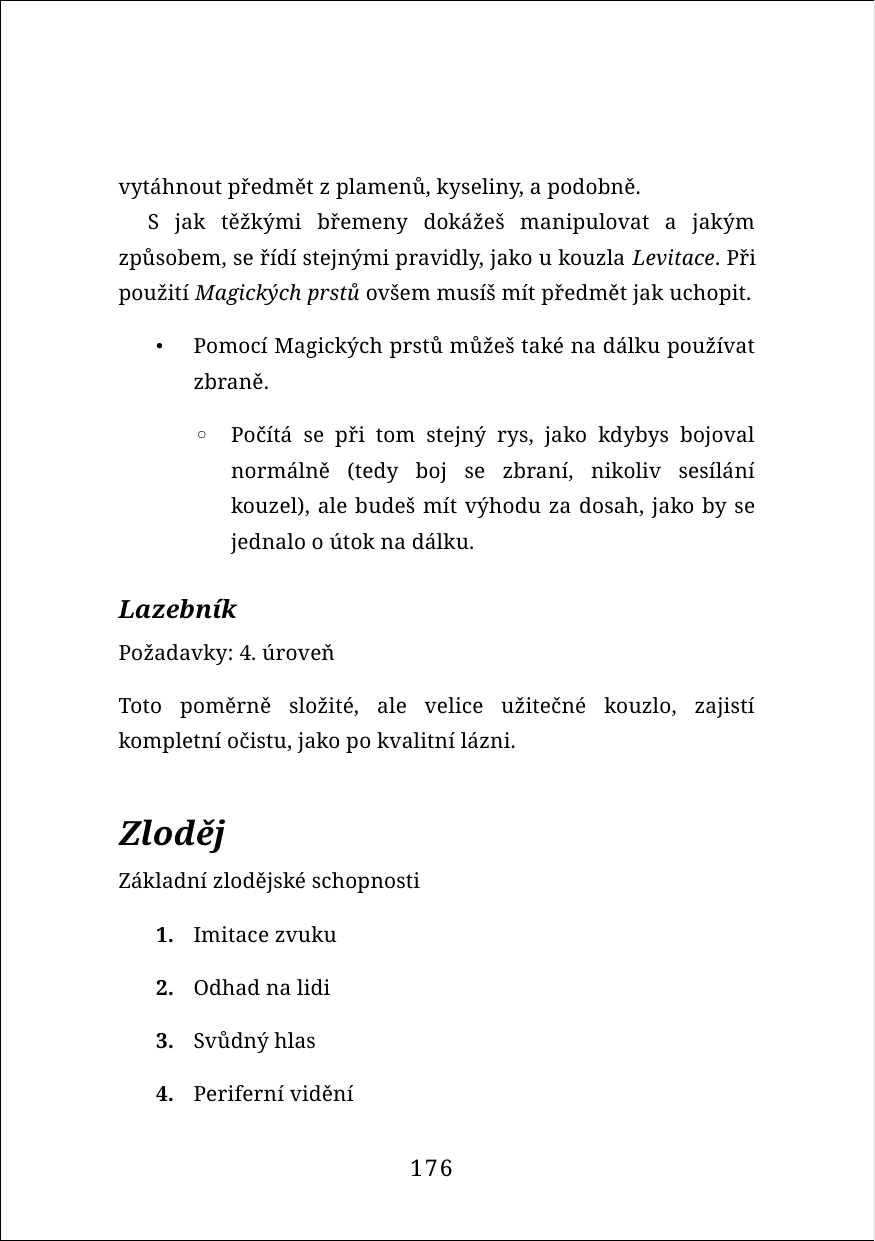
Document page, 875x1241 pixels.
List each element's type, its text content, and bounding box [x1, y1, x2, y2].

subtitle Zloděj [118, 809, 756, 855]
list Svůdný hlas [156, 1026, 756, 1054]
text Toto poměrně složité, ale velice užitečné kouzlo, zajistí kompletní očistu, jako po kvalitní lázni. [118, 691, 756, 755]
list Počítá se při tom stejný rys, jako kdybys bojoval normálně (tedy boj se zbraní, nikoliv sesílání kouzel), ale budeš mít výhodu za dosah, jako by se jednalo o útok na dálku. [193, 420, 756, 555]
list Periferní vidění [156, 1079, 756, 1108]
list Imitace zvuku [156, 920, 756, 948]
list Pomocí Magických prstů můžeš také na dálku používat zbraně. [156, 332, 756, 396]
text vytáhnout předmět z plamenů, kyseliny, a podobně. S jak těžkými břemeny dokážeš manipulovat a jakým způsobem, se řídí stejnými pravidly, jako u kouzla Levitace. Při použití Magických prstů ovšem musíš mít předmět jak uchopit. [118, 172, 756, 307]
text Požadavky: 4. úroveň [118, 638, 756, 666]
subtitle Lazebník [118, 592, 756, 626]
text Základní zlodějské schopnosti [118, 866, 756, 895]
list Odhad na lidi [156, 973, 756, 1001]
